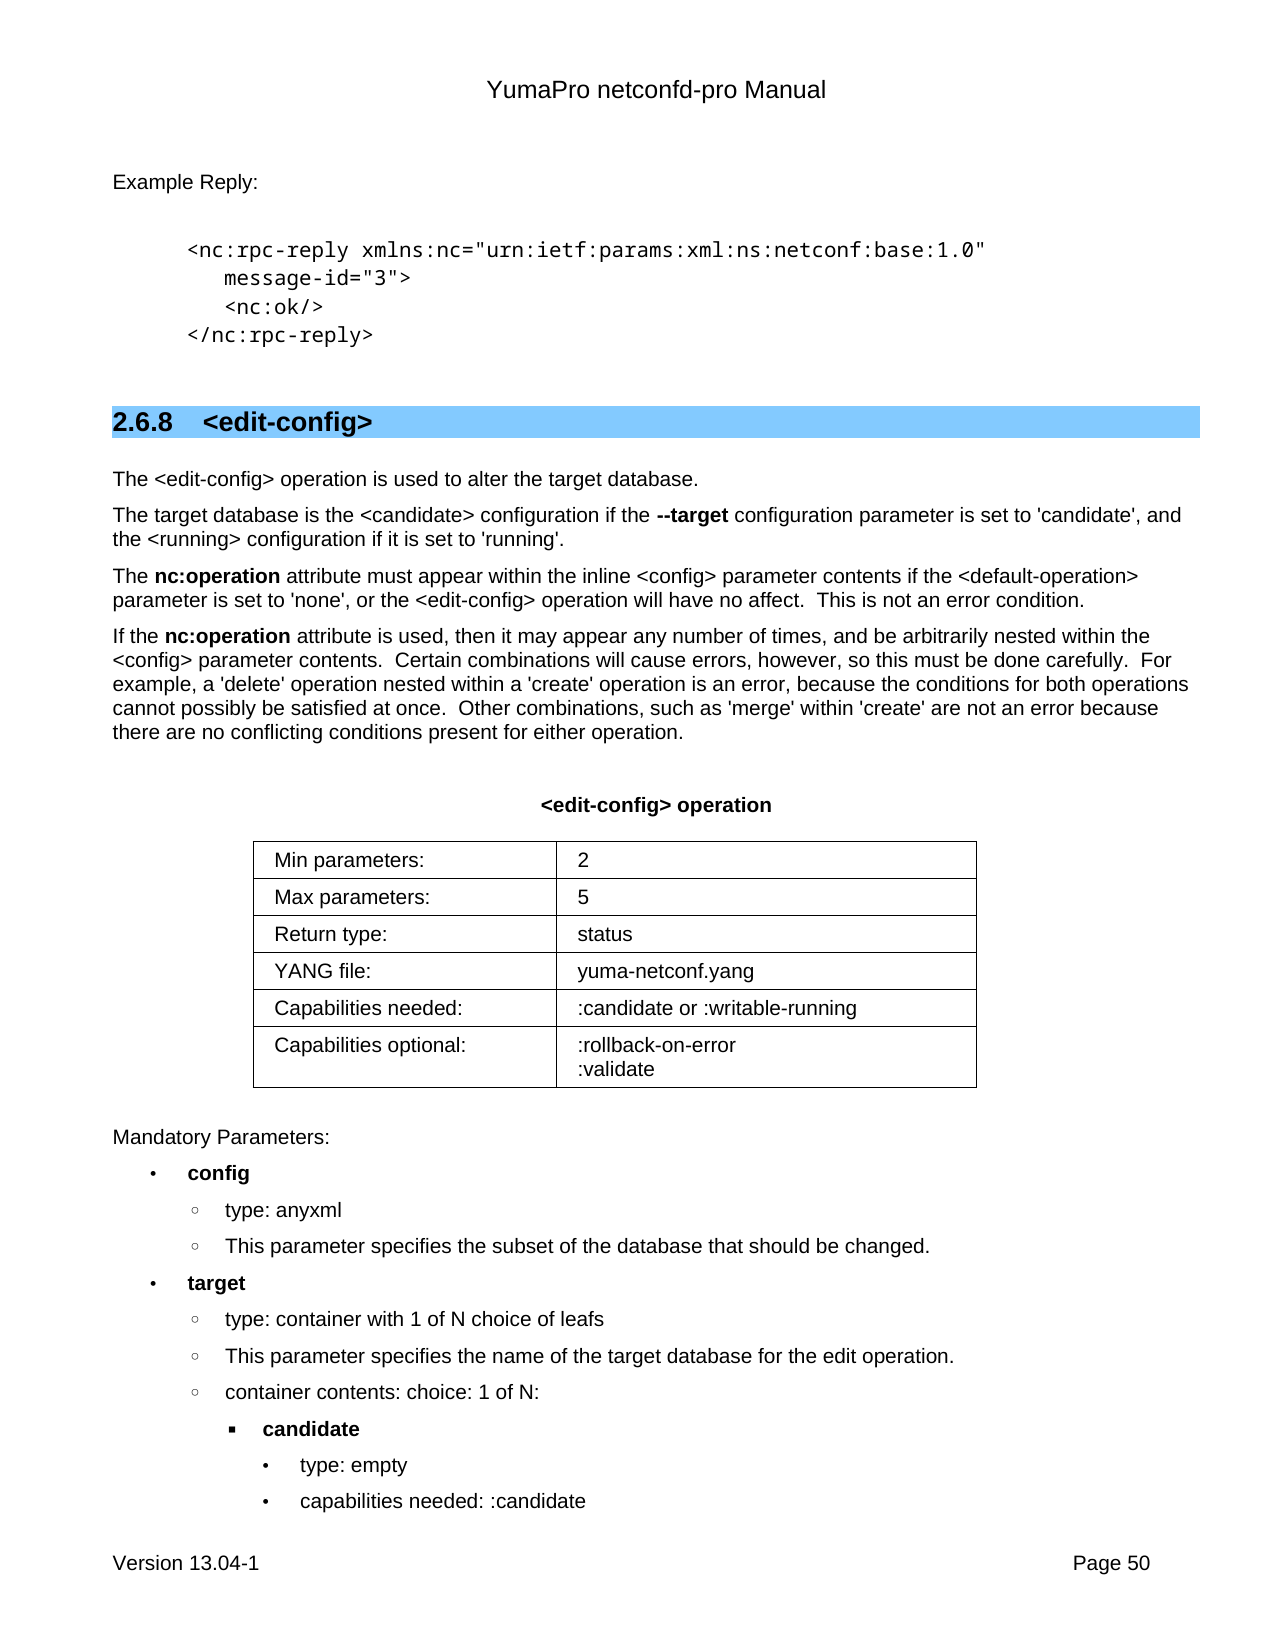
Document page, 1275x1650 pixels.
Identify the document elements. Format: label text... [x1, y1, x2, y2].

table_header Min parameters: [254, 842, 556, 878]
text <nc:rpc-reply xmlns:nc="urn:ietf:params:xml:ns:netconf:base:1.0" [186, 235, 1200, 263]
list capabilities needed: :candidate [262, 1489, 1200, 1513]
table_cell status [557, 916, 976, 952]
list This parameter specifies the name of the target database for the edit operation. [187, 1343, 1200, 1367]
table_cell :candidate or :writable-running [557, 990, 976, 1026]
list target [150, 1271, 1200, 1294]
list candidate [225, 1416, 1200, 1440]
table_cell yuma-netconf.yang [557, 953, 976, 989]
table_cell Capabilities optional: [254, 1027, 556, 1087]
subtitle <edit-config> operation [127, 793, 1185, 817]
table_header 2 [557, 842, 976, 878]
text The target database is the <candidate> configuration if the --target configuration parameter is set to 'candidate', and the <running> configuration if it is set to 'running'. [112, 503, 1200, 551]
text message-id="3"> [186, 263, 1200, 292]
list type: empty [262, 1453, 1200, 1477]
list type: container with 1 of N choice of leafs [187, 1307, 1200, 1331]
table_cell 5 [557, 879, 976, 915]
text Example Reply: [112, 170, 1200, 194]
table_cell Capabilities needed: [254, 990, 556, 1026]
text If the nc:operation attribute is used, then it may appear any number of times, and be arbitrarily nested within the <config> parameter contents. Certain combinations will cause errors, however, so this must be done carefully. For example, a 'delete' operation nested within a 'create' operation is an error, because the conditions for both operations cannot possibly be satisfied at once. Other combinations, such as 'merge' within 'create' are not an error because there are no conflicting conditions present for either operation. [112, 624, 1200, 744]
list This parameter specifies the subset of the database that should be changed. [187, 1234, 1200, 1258]
text The <edit-config> operation is used to alter the target database. [112, 467, 1200, 491]
text </nc:rpc-reply> [186, 320, 1200, 349]
list config [150, 1161, 1200, 1185]
table_cell Max parameters: [254, 879, 556, 915]
text <nc:ok/> [186, 292, 1200, 320]
list container contents: choice: 1 of N: [187, 1380, 1200, 1404]
text Mandatory Parameters: [112, 1125, 1200, 1149]
table_cell :rollback-on-error :validate [557, 1027, 976, 1087]
table_cell YANG file: [254, 953, 556, 989]
text The nc:operation attribute must appear within the inline <config> parameter contents if the <default-operation> parameter is set to 'none', or the <edit-config> operation will have no affect. This is not an error condition. [112, 564, 1200, 612]
list type: anyxml [187, 1198, 1200, 1222]
subtitle <edit-config> [112, 406, 1200, 438]
table_cell Return type: [254, 916, 556, 952]
